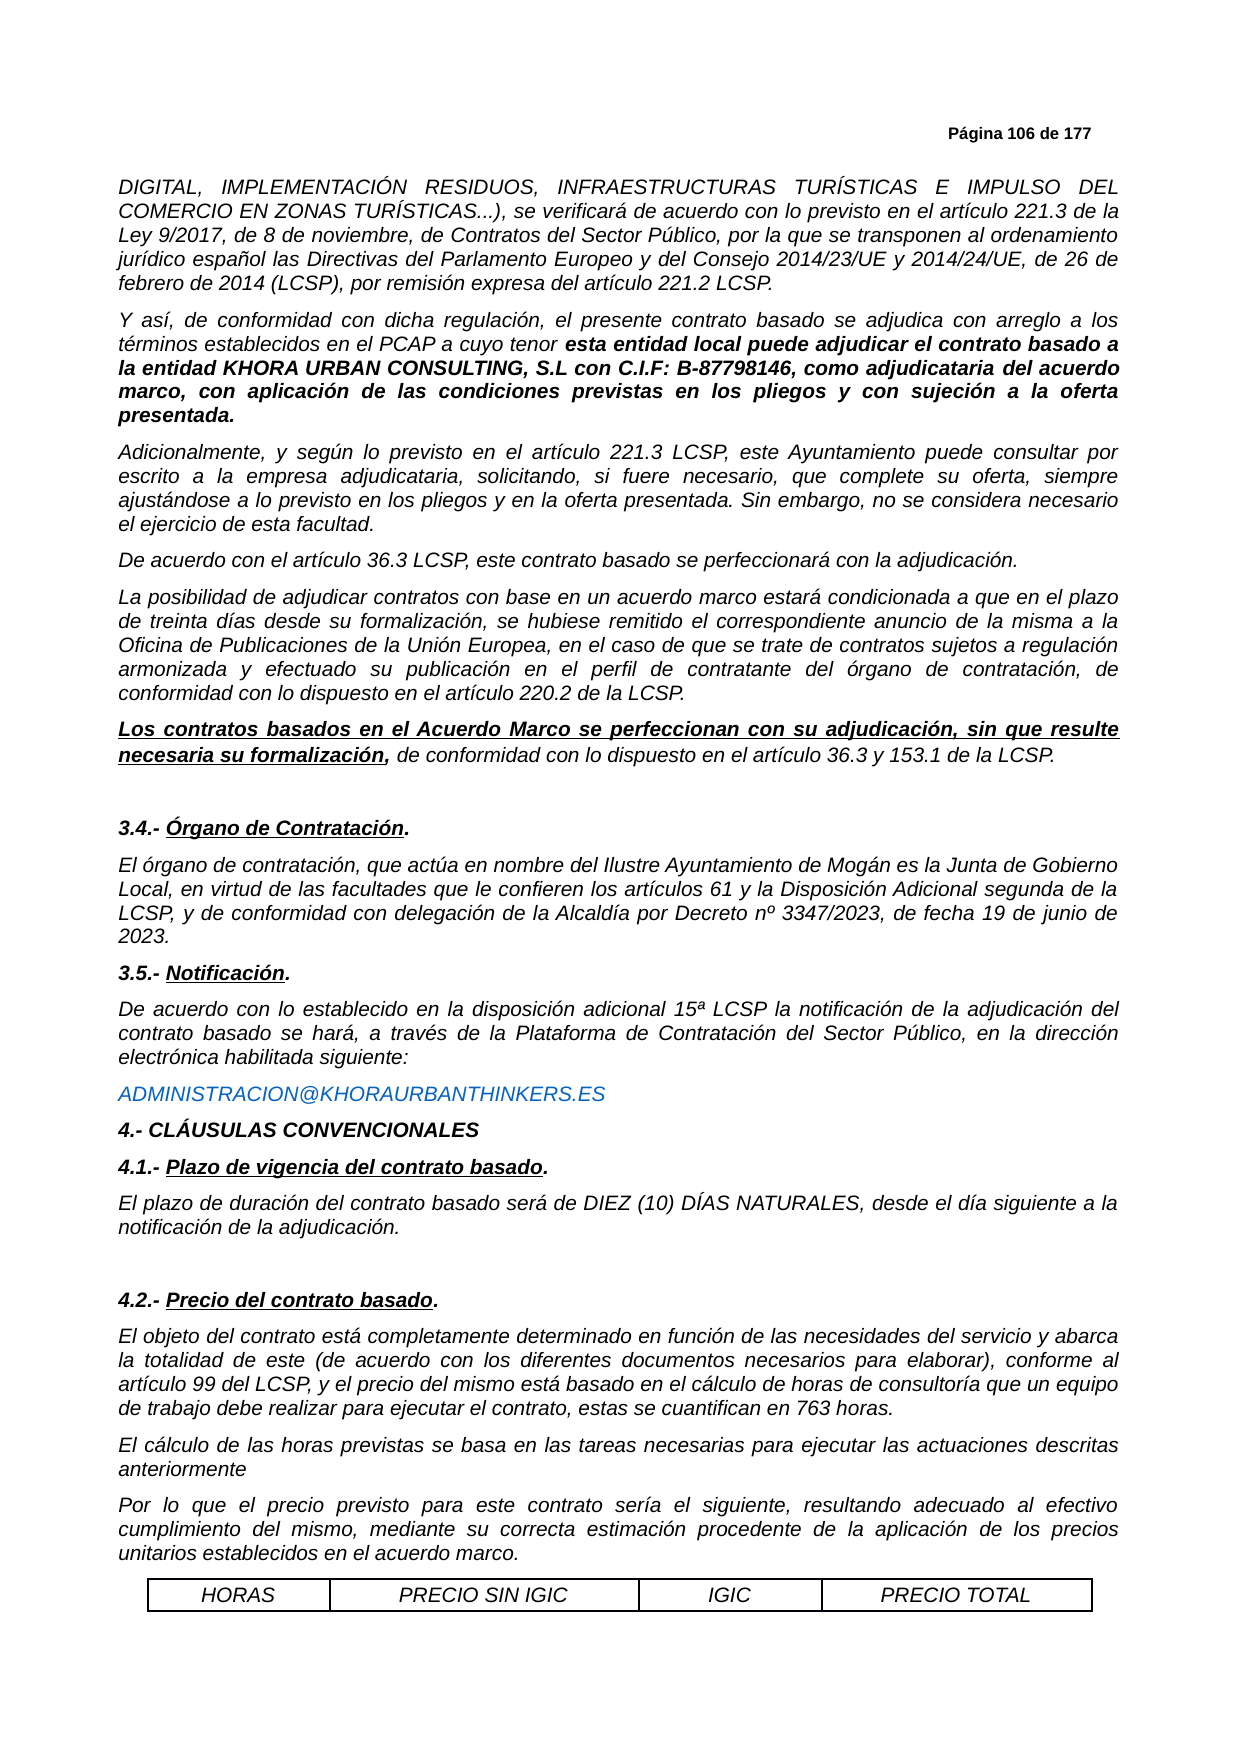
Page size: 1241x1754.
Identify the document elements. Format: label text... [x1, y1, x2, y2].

text La posibilidad de adjudicar contratos con base en un acuerdo marco estará condicionada a que en el plazo de treinta días desde su formalización, se hubiese remitido el correspondiente anuncio de la misma a la Oficina de Publicaciones de la Unión Europea, en el caso de que se trate de contratos sujetos a regulación armonizada y efectuado su publicación en el perfil de contratante del órgano de contratación, de conformidad con lo dispuesto en el artículo 220.2 de la LCSP. [118, 584, 1122, 704]
text 4.2.- Precio del contrato basado. [118, 1288, 1122, 1312]
table_header IGIC [640, 1580, 821, 1610]
text Adicionalmente, y según lo previsto en el artículo 221.3 LCSP, este Ayuntamiento puede consultar por escrito a la empresa adjudicataria, solicitando, si fuere necesario, que complete su oferta, siempre ajustándose a lo previsto en los pliegos y en la oferta presentada. Sin embargo, no se considera necesario el ejercicio de esta facultad. [118, 440, 1122, 536]
text De acuerdo con el artículo 36.3 LCSP, este contrato basado se perfeccionará con la adjudicación. [118, 548, 1122, 572]
text Y así, de conformidad con dicha regulación, el presente contrato basado se adjudica con arreglo a los términos establecidos en el PCAP a cuyo tenor esta entidad local puede adjudicar el contrato basado a la entidad KHORA URBAN CONSULTING, S.L con C.I.F: B-87798146, como adjudicataria del acuerdo marco, con aplicación de las condiciones previstas en los pliegos y con sujeción a la oferta presentada. [118, 307, 1122, 427]
text Los contratos basados en el Acuerdo Marco se perfeccionan con su adjudicación, sin que resulte necesaria su formalización, de conformidad con lo dispuesto en el artículo 36.3 y 153.1 de la LCSP. [118, 717, 1122, 767]
text 3.5.- Notificación. [118, 961, 1122, 985]
text DIGITAL, IMPLEMENTACIÓN RESIDUOS, INFRAESTRUCTURAS TURÍSTICAS E IMPULSO DEL COMERCIO EN ZONAS TURÍSTICAS...), se verificará de acuerdo con lo previsto en el artículo 221.3 de la Ley 9/2017, de 8 de noviembre, de Contratos del Sector Público, por la que se transponen al ordenamiento jurídico español las Directivas del Parlamento Europeo y del Consejo 2014/23/UE y 2014/24/UE, de 26 de febrero de 2014 (LCSP), por remisión expresa del artículo 221.2 LCSP. [118, 175, 1122, 295]
text Por lo que el precio previsto para este contrato sería el siguiente, resultando adecuado al efectivo cumplimiento del mismo, mediante su correcta estimación procedente de la aplicación de los precios unitarios establecidos en el acuerdo marco. [118, 1493, 1122, 1565]
text El órgano de contratación, que actúa en nombre del Ilustre Ayuntamiento de Mogán es la Junta de Gobierno Local, en virtud de las facultades que le confieren los artículos 61 y la Disposición Adicional segunda de la LCSP, y de conformidad con delegación de la Alcaldía por Decreto nº 3347/2023, de fecha 19 de junio de 2023. [118, 852, 1122, 948]
text De acuerdo con lo establecido en la disposición adicional 15ª LCSP la notificación de la adjudicación del contrato basado se hará, a través de la Plataforma de Contratación del Sector Público, en la dirección electrónica habilitada siguiente: [118, 997, 1122, 1069]
text ADMINISTRACION@KHORAURBANTHINKERS.ES [118, 1082, 1122, 1106]
text 4.1.- Plazo de vigencia del contrato basado. [118, 1154, 1122, 1178]
text 3.4.- Órgano de Contratación. [118, 816, 1122, 840]
table_header PRECIO SIN IGIC [331, 1580, 638, 1610]
text El plazo de duración del contrato basado será de DIEZ (10) DÍAS NATURALES, desde el día siguiente a la notificación de la adjudicación. [118, 1191, 1122, 1239]
text El objeto del contrato está completamente determinado en función de las necesidades del servicio y abarca la totalidad de este (de acuerdo con los diferentes documentos necesarios para elaborar), conforme al artículo 99 del LCSP, y el precio del mismo está basado en el cálculo de horas de consultoría que un equipo de trabajo debe realizar para ejecutar el contrato, estas se cuantifican en 763 horas. [118, 1324, 1122, 1420]
table_header HORAS [149, 1580, 329, 1610]
table_header PRECIO TOTAL [823, 1580, 1091, 1610]
text 4.- CLÁUSULAS CONVENCIONALES [118, 1118, 1122, 1142]
text El cálculo de las horas previstas se basa en las tareas necesarias para ejecutar las actuaciones descritas anteriormente [118, 1433, 1122, 1481]
